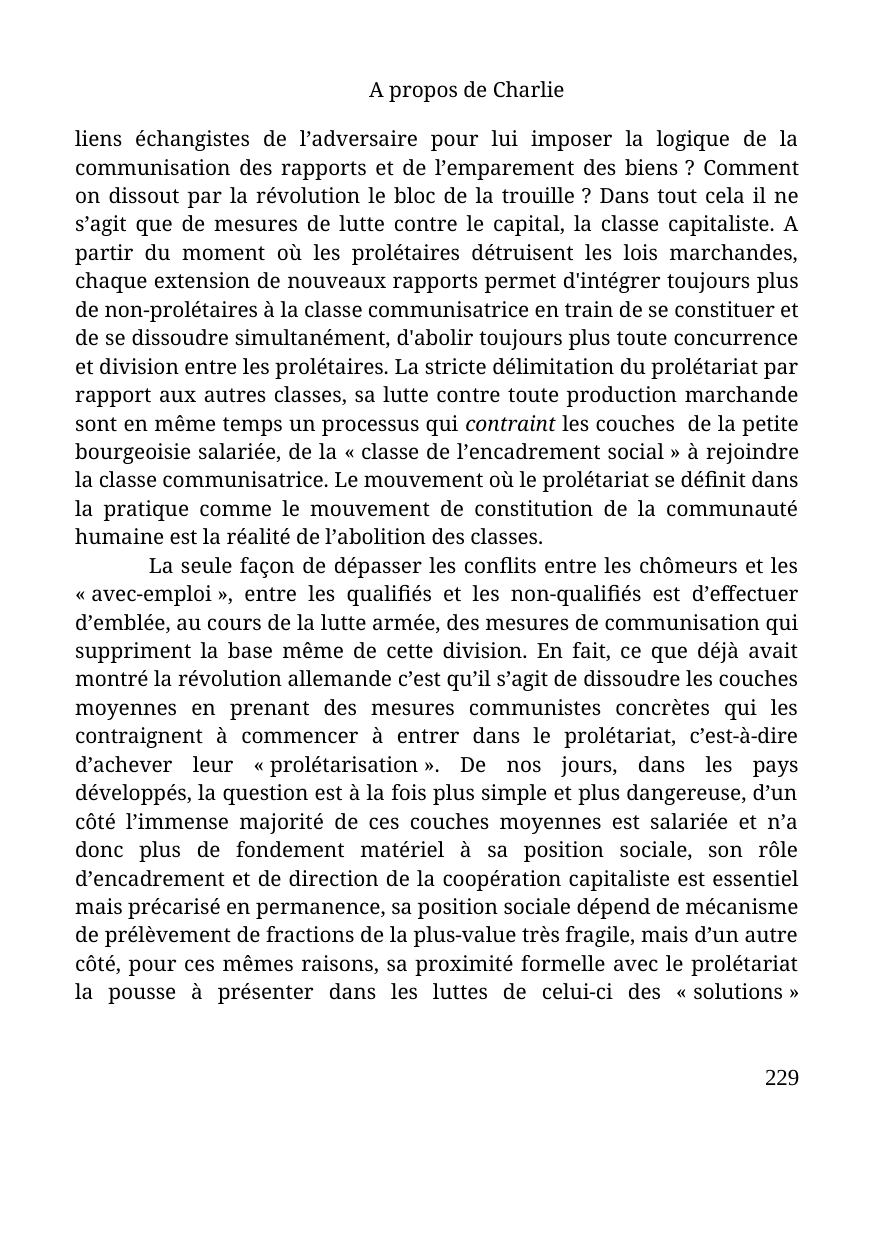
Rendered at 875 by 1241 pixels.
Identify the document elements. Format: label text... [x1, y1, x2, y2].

text La seule façon de dépasser les conflits entre les chômeurs et les « avec-emploi », entre les qualifiés et les non-qualifiés est d’effectuer d’emblée, au cours de la lutte armée, des mesures de communisation qui suppriment la base même de cette division. En fait, ce que déjà avait montré la révolution allemande c’est qu’il s’agit de dissoudre les couches moyennes en prenant des mesures communistes concrètes qui les contraignent à commencer à entrer dans le prolétariat, c’est-à-dire d’achever leur « prolétarisation ». De nos jours, dans les pays développés, la question est à la fois plus simple et plus dangereuse, d’un côté l’immense majorité de ces couches moyennes est salariée et n’a donc plus de fondement matériel à sa position sociale, son rôle d’encadrement et de direction de la coopération capitaliste est essentiel mais précarisé en permanence, sa position sociale dépend de mécanisme de prélèvement de fractions de la plus-value très fragile, mais d’un autre côté, pour ces mêmes raisons, sa proximité formelle avec le prolétariat la pousse à présenter dans les luttes de celui-ci des « solutions » [75, 551, 799, 1006]
text liens échangistes de l’adversaire pour lui imposer la logique de la communisation des rapports et de l’emparement des biens ? Comment on dissout par la révolution le bloc de la trouille ? Dans tout cela il ne s’agit que de mesures de lutte contre le capital, la classe capitaliste. A partir du moment où les prolétaires détruisent les lois marchandes, chaque extension de nouveaux rapports permet d'intégrer toujours plus de non-prolétaires à la classe communisatrice en train de se constituer et de se dissoudre simultanément, d'abolir toujours plus toute concurrence et division entre les prolétaires. La stricte délimitation du prolétariat par rapport aux autres classes, sa lutte contre toute production marchande sont en même temps un processus qui contraint les couches de la petite bourgeoisie salariée, de la « classe de l’encadrement social » à rejoindre la classe communisatrice. Le mouvement où le prolétariat se définit dans la pratique comme le mouvement de constitution de la communauté humaine est la réalité de l’abolition des classes. [75, 124, 799, 551]
